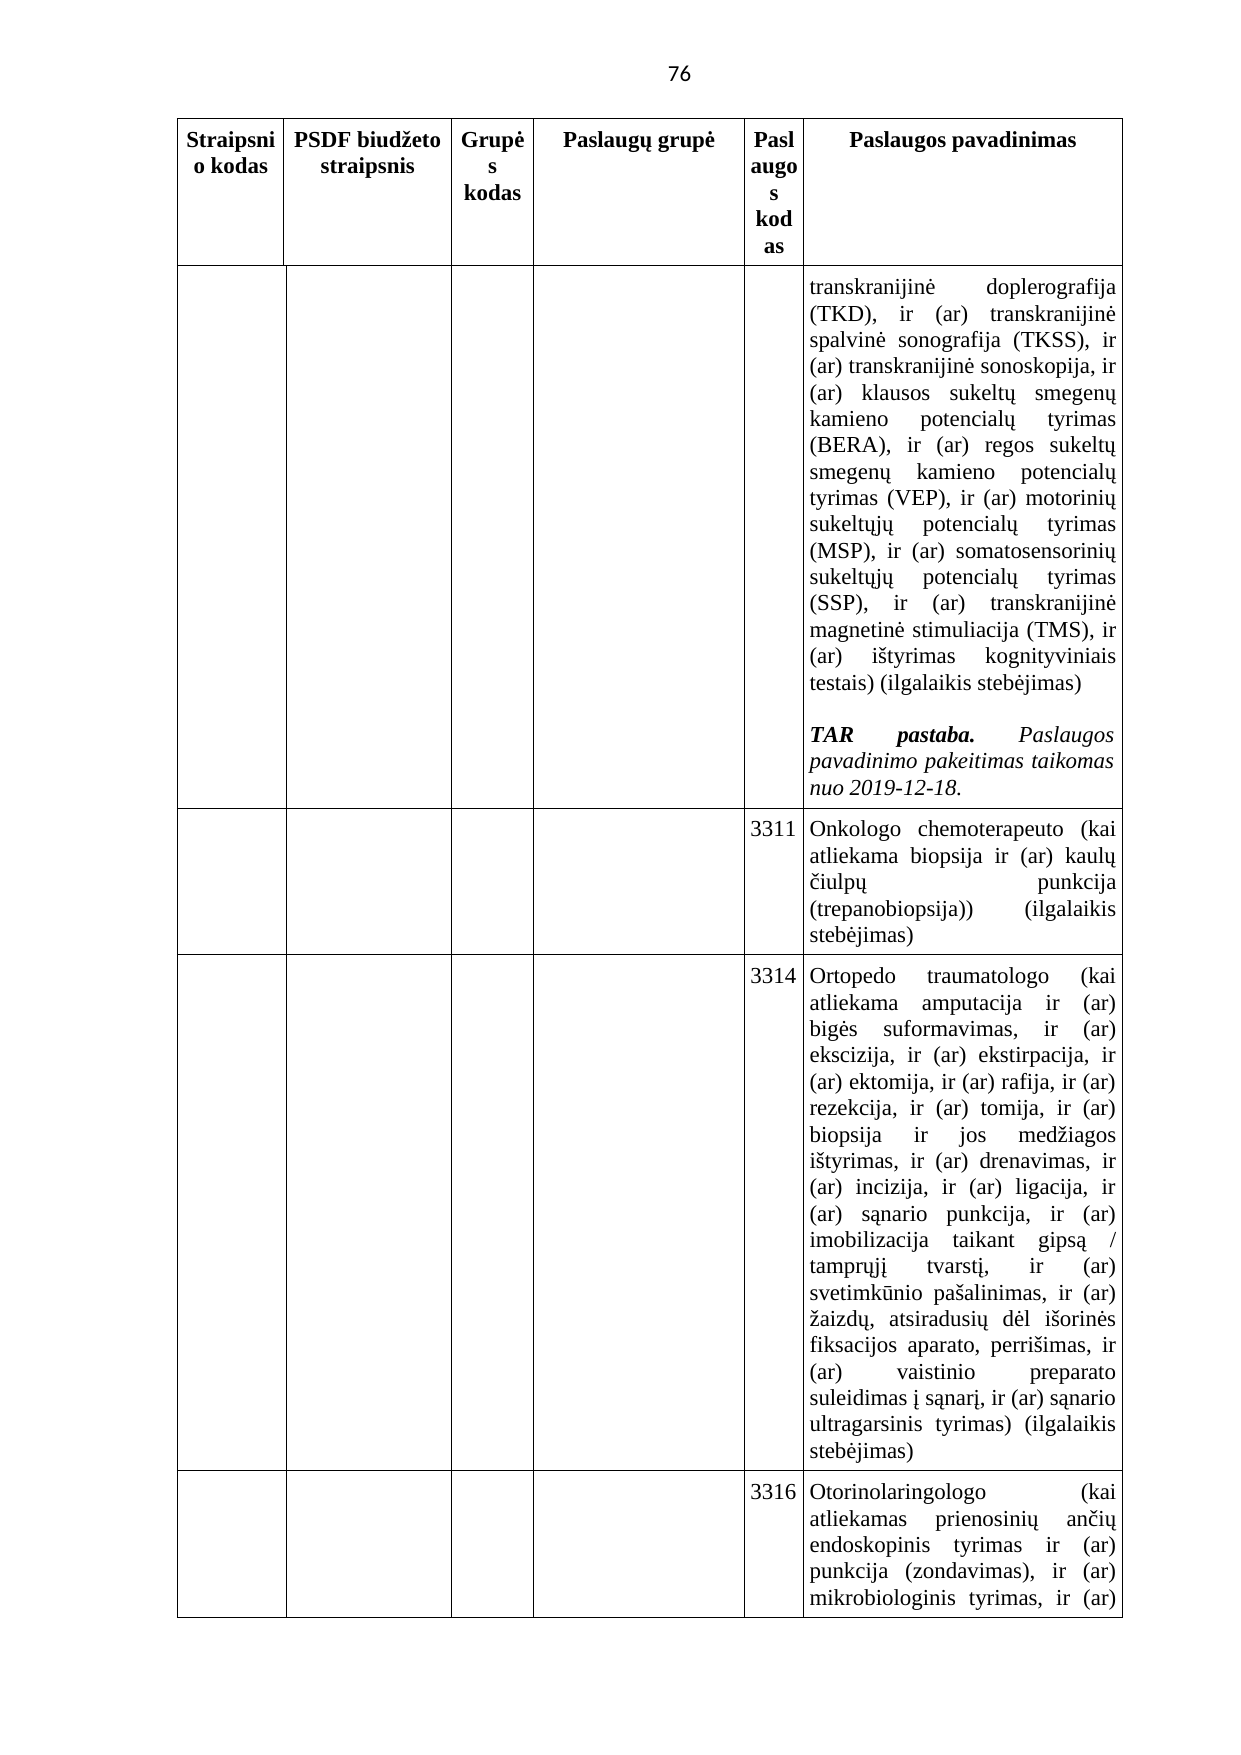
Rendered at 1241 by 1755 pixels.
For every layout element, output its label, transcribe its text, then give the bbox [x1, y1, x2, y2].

table_cell [452, 955, 533, 1470]
table_cell [287, 266, 451, 807]
table_cell 3314 [745, 955, 803, 1470]
table_header PSDF biudžeto straipsnis [284, 119, 451, 265]
table_cell Onkologo chemoterapeuto (kai atliekama biopsija ir (ar) kaulų čiulpų punkcija (trepanobiopsija)) (ilgalaikis stebėjimas) [804, 809, 1122, 954]
table_cell [534, 266, 744, 807]
table_cell [178, 1471, 286, 1617]
table_cell [287, 1471, 451, 1617]
table_cell [287, 809, 451, 954]
table_cell [452, 266, 533, 807]
table_cell Ortopedo traumatologo (kai atliekama amputacija ir (ar) bigės suformavimas, ir (ar) ekscizija, ir (ar) ekstirpacija, ir (ar) ektomija, ir (ar) rafija, ir (ar) rezekcija, ir (ar) tomija, ir (ar) biopsija ir jos medžiagos ištyrimas, ir (ar) drenavimas, ir (ar) incizija, ir (ar) ligacija, ir (ar) sąnario punkcija, ir (ar) imobilizacija taikant gipsą / tamprųjį tvarstį, ir (ar) svetimkūnio pašalinimas, ir (ar) žaizdų, atsiradusių dėl išorinės fiksacijos aparato, perrišimas, ir (ar) vaistinio preparato suleidimas į sąnarį, ir (ar) sąnario ultragarsinis tyrimas) (ilgalaikis stebėjimas) [804, 955, 1122, 1470]
table_cell transkranijinė doplerografija (TKD), ir (ar) transkranijinė spalvinė sonografija (TKSS), ir (ar) transkranijinė sonoskopija, ir (ar) klausos sukeltų smegenų kamieno potencialų tyrimas (BERA), ir (ar) regos sukeltų smegenų kamieno potencialų tyrimas (VEP), ir (ar) motorinių sukeltųjų potencialų tyrimas (MSP), ir (ar) somatosensorinių sukeltųjų potencialų tyrimas (SSP), ir (ar) transkranijinė magnetinė stimuliacija (TMS), ir (ar) ištyrimas kognityviniais testais) (ilgalaikis stebėjimas) TAR pastaba. Paslaugos pavadinimo pakeitimas taikomas nuo 2019-12-18. [804, 266, 1122, 807]
table_cell [452, 809, 533, 954]
table_cell [534, 1471, 744, 1617]
table_cell [178, 955, 286, 1470]
table_cell 3311 [745, 809, 803, 954]
table_cell [287, 955, 451, 1470]
table_cell Otorinolaringologo (kai atliekamas prienosinių ančių endoskopinis tyrimas ir (ar) punkcija (zondavimas), ir (ar) mikrobiologinis tyrimas, ir (ar) [804, 1471, 1122, 1617]
table_cell [178, 266, 286, 807]
table_cell 3316 [745, 1471, 803, 1617]
table_header Straipsnio kodas [178, 119, 283, 265]
table_header Paslaugos kodas [745, 119, 803, 265]
table_cell [534, 809, 744, 954]
table_header Grupės kodas [452, 119, 533, 265]
table_header Paslaugos pavadinimas [804, 119, 1122, 265]
table_cell [452, 1471, 533, 1617]
table_header Paslaugų grupė [534, 119, 744, 265]
table_cell [178, 809, 286, 954]
table_cell [745, 266, 803, 807]
table_cell [534, 955, 744, 1470]
